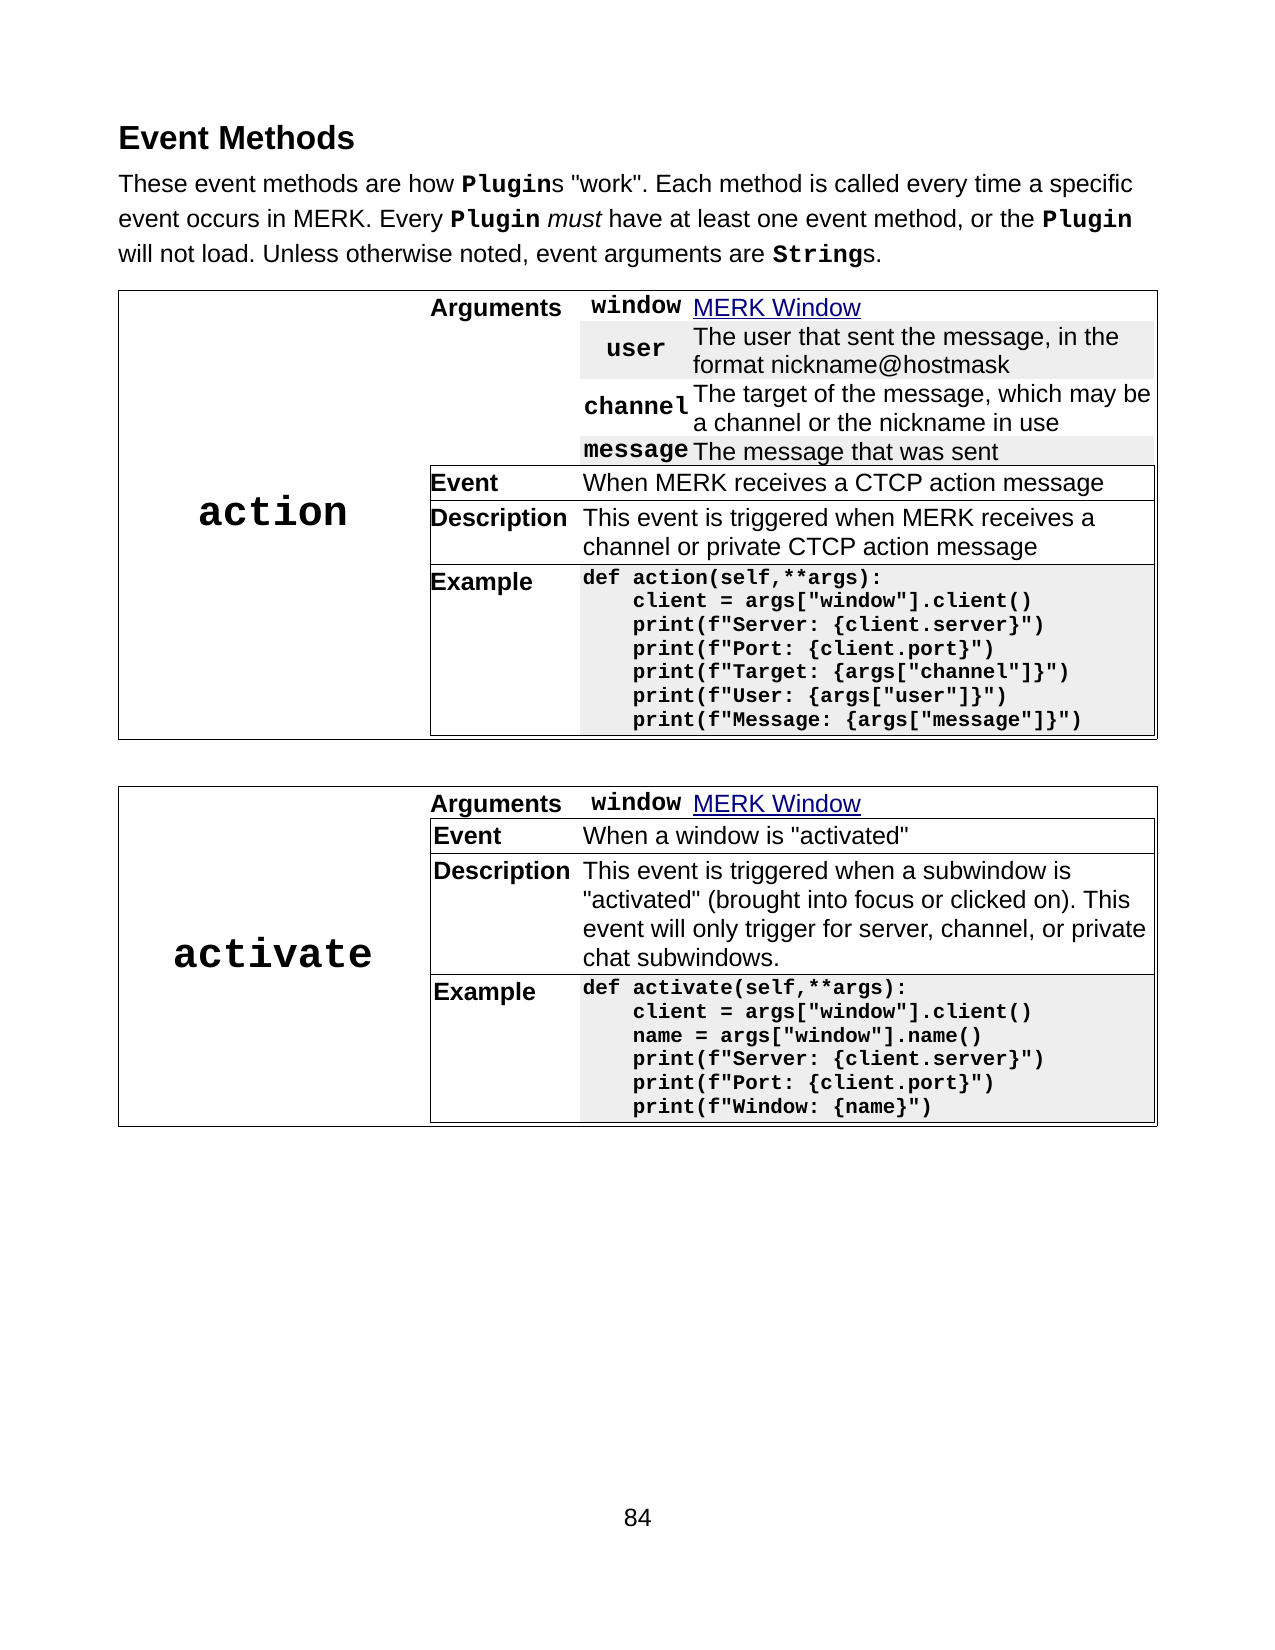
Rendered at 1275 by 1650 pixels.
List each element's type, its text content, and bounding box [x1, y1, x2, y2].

table_header Arguments [430, 293, 579, 465]
table_header MERK Window [693, 790, 1154, 818]
table_cell def action(self,**args): client = args["window"].client() print(f"Server: {client.server}") print(f"Port: {client.port}") print(f"Target: {args["channel"]}") print(f"User: {args["user"]}") print(f"Message: {args["message"]}") [580, 565, 1154, 735]
text These event methods are how Plugins "work". Each method is called every time a specific event occurs in MERK. Every Plugin must have at least one event method, or the Plugin will not load. Unless otherwise noted, event arguments are Strings. [118, 169, 1157, 270]
table_cell message [580, 436, 693, 465]
table_cell Example [431, 565, 579, 735]
table_cell This event is triggered when MERK receives a channel or private CTCP action message [580, 501, 1154, 564]
table_cell Event [431, 819, 579, 853]
table_cell channel [580, 379, 693, 436]
table_cell Event [431, 466, 579, 500]
table_cell The user that sent the message, in the format nickname@hostmask [693, 321, 1154, 379]
table_header Arguments [430, 790, 579, 818]
table_cell Description [431, 854, 579, 974]
table_cell The target of the message, which may be a channel or the nickname in use [693, 379, 1154, 436]
table_header window [580, 790, 693, 818]
table_cell Example [431, 975, 579, 1122]
table_header action [119, 291, 427, 739]
table_cell Description [431, 501, 579, 564]
table_header window [580, 293, 693, 321]
subtitle Event Methods [118, 118, 1157, 157]
table_cell When a window is "activated" [580, 819, 1154, 853]
table_header activate [119, 787, 427, 1126]
table_cell user [580, 321, 693, 379]
table_cell The message that was sent [693, 436, 1154, 465]
table_cell When MERK receives a CTCP action message [580, 466, 1154, 500]
table_cell def activate(self,**args): client = args["window"].client() name = args["window"].name() print(f"Server: {client.server}") print(f"Port: {client.port}") print(f"Window: {name}") [580, 975, 1154, 1122]
table_header [427, 291, 1157, 739]
table_cell This event is triggered when a subwindow is "activated" (brought into focus or clicked on). This event will only trigger for server, channel, or private chat subwindows. [580, 854, 1154, 974]
table_header MERK Window [693, 293, 1154, 321]
table_header [427, 787, 1157, 1126]
